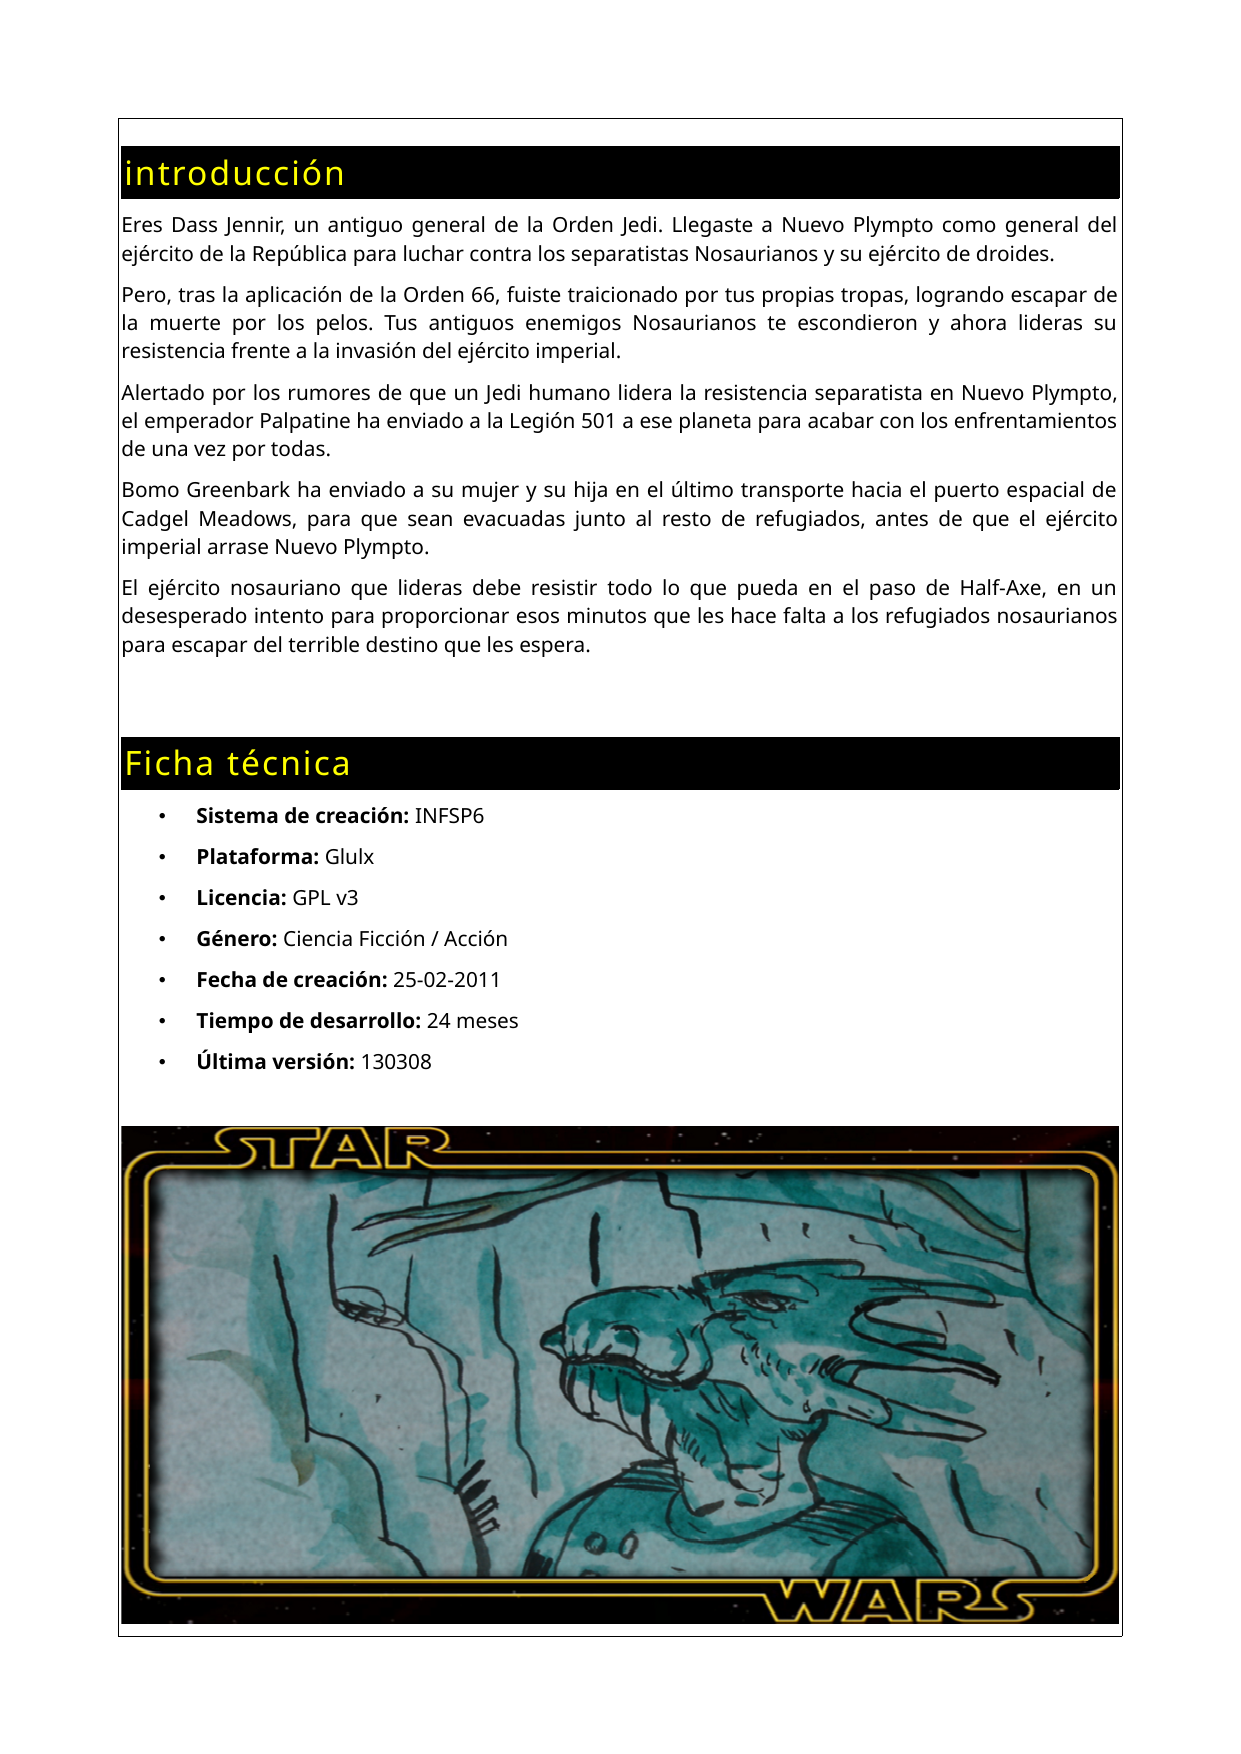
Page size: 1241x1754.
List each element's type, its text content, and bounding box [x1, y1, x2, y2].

text Bomo Greenbark ha enviado a su mujer y su hija en el último transporte hacia el puerto espacial de Cadgel Meadows, para que sean evacuadas junto al resto de refugiados, antes de que el ejército imperial arrase Nuevo Plympto. [121, 475, 1119, 561]
text El ejército nosauriano que lideras debe resistir todo lo que pueda en el paso de Half-Axe, en un desesperado intento para proporcionar esos minutos que les hace falta a los refugiados nosaurianos para escapar del terrible destino que les espera. [121, 573, 1119, 658]
list Género: Ciencia Ficción / Acción [159, 924, 1119, 952]
text Pero, tras la aplicación de la Orden 66, fuiste traicionado por tus propias tropas, logrando escapar de la muerte por los pelos. Tus antiguos enemigos Nosaurianos te escondieron y ahora lideras su resistencia frente a la invasión del ejército imperial. [121, 280, 1119, 365]
text Eres Dass Jennir, un antiguo general de la Orden Jedi. Llegaste a Nuevo Plympto como general del ejército de la República para luchar contra los separatistas Nosaurianos y su ejército de droides. [121, 210, 1119, 267]
list Licencia: GPL v3 [159, 883, 1119, 912]
list Última versión: 130308 [159, 1047, 1119, 1075]
list Sistema de creación: INFSP6 [159, 801, 1119, 830]
list Fecha de creación: 25-02-2011 [159, 965, 1119, 993]
list Tiempo de desarrollo: 24 meses [159, 1006, 1119, 1034]
subtitle introducción [122, 147, 1119, 198]
picture [121, 1126, 1119, 1624]
text Alertado por los rumores de que un Jedi humano lidera la resistencia separatista en Nuevo Plympto, el emperador Palpatine ha enviado a la Legión 501 a ese planeta para acabar con los enfrentamientos de una vez por todas. [121, 378, 1119, 463]
list Plataforma: Glulx [159, 842, 1119, 871]
subtitle Ficha técnica [122, 738, 1119, 789]
